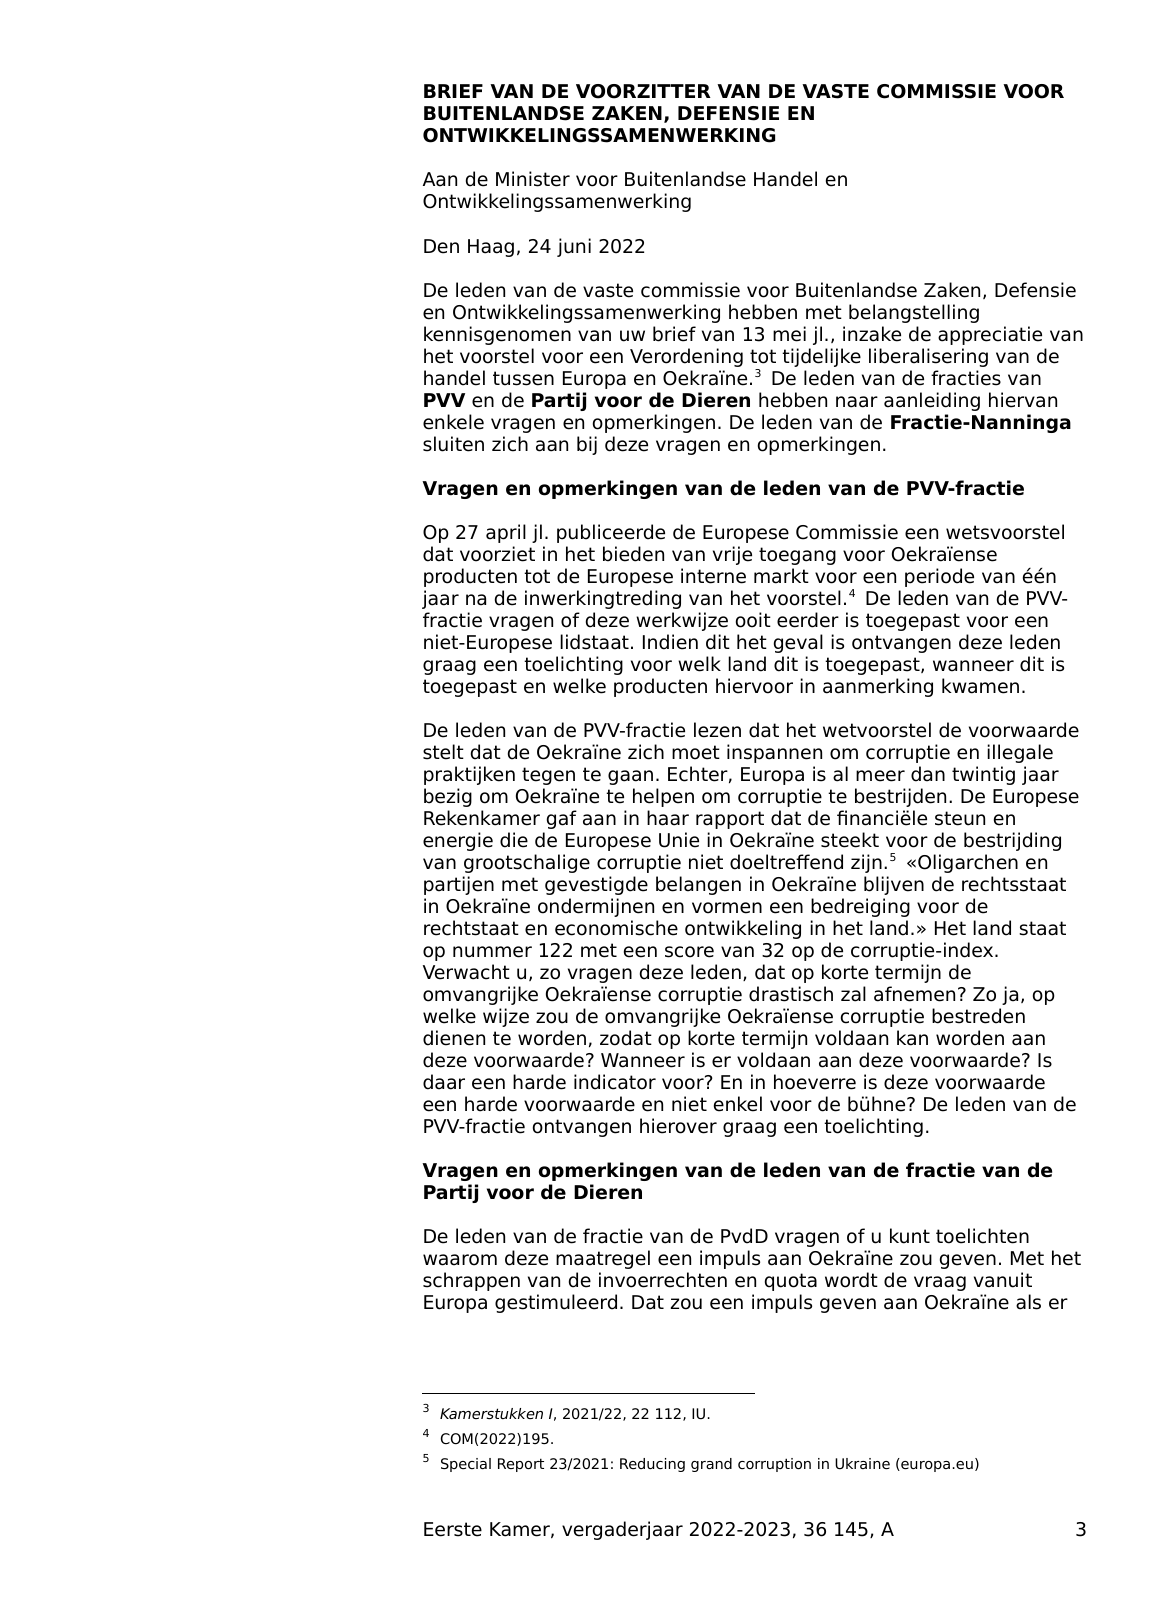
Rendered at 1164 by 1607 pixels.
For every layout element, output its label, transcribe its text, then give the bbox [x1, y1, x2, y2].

subtitle Vragen en opmerkingen van de leden van de fractie van de Partij voor de Dieren [422, 1160, 1087, 1204]
subtitle Vragen en opmerkingen van de leden van de PVV-fractie [422, 478, 1087, 500]
text Op 27 april jl. publiceerde de Europese Commissie een wetsvoorstel dat voorziet in het bieden van vrije toegang voor Oekraïense producten tot de Europese interne markt voor een periode van één jaar na de inwerkingtreding van het voorstel. De leden van de PVV-fractie vragen of deze werkwijze ooit eerder is toegepast voor een niet-Europese lidstaat. Indien dit het geval is ontvangen deze leden graag een toelichting voor welk land dit is toegepast, wanneer dit is toegepast en welke producten hiervoor in aanmerking kwamen. [422, 522, 1087, 698]
subtitle BRIEF VAN DE VOORZITTER VAN DE VASTE COMMISSIE VOOR BUITENLANDSE ZAKEN, DEFENSIE EN ONTWIKKELINGSSAMENWERKING [422, 81, 1087, 147]
text De leden van de fractie van de PvdD vragen of u kunt toelichten waarom deze maatregel een impuls aan Oekraïne zou geven. Met het schrappen van de invoerrechten en quota wordt de vraag vanuit Europa gestimuleerd. Dat zou een impuls geven aan Oekraïne als er [422, 1226, 1087, 1314]
text Kamerstukken I, 2021/22, 22 112, IU. [422, 1402, 1087, 1424]
text Den Haag, 24 juni 2022 [422, 236, 1087, 257]
text De leden van de vaste commissie voor Buitenlandse Zaken, Defensie en Ontwikkelingssamenwerking hebben met belangstelling kennisgenomen van uw brief van 13 mei jl., inzake de appreciatie van het voorstel voor een Verordening tot tijdelijke liberalisering van de handel tussen Europa en Oekraïne. De leden van de fracties van PVV en de Partij voor de Dieren hebben naar aanleiding hiervan enkele vragen en opmerkingen. De leden van de Fractie-Nanninga sluiten zich aan bij deze vragen en opmerkingen. [422, 280, 1087, 456]
text Aan de Minister voor Buitenlandse Handel en Ontwikkelingssamenwerking [422, 169, 1087, 213]
text De leden van de PVV-fractie lezen dat het wetvoorstel de voorwaarde stelt dat de Oekraïne zich moet inspannen om corruptie en illegale praktijken tegen te gaan. Echter, Europa is al meer dan twintig jaar bezig om Oekraïne te helpen om corruptie te bestrijden. De Europese Rekenkamer gaf aan in haar rapport dat de financiële steun en energie die de Europese Unie in Oekraïne steekt voor de bestrijding van grootschalige corruptie niet doeltreffend zijn. «Oligarchen en partijen met gevestigde belangen in Oekraïne blijven de rechtsstaat in Oekraïne ondermijnen en vormen een bedreiging voor de rechtstaat en economische ontwikkeling in het land.» Het land staat op nummer 122 met een score van 32 op de corruptie-index. Verwacht u, zo vragen deze leden, dat op korte termijn de omvangrijke Oekraïense corruptie drastisch zal afnemen? Zo ja, op welke wijze zou de omvangrijke Oekraïense corruptie bestreden dienen te worden, zodat op korte termijn voldaan kan worden aan deze voorwaarde? Wanneer is er voldaan aan deze voorwaarde? Is daar een harde indicator voor? En in hoeverre is deze voorwaarde een harde voorwaarde en niet enkel voor de bühne? De leden van de PVV-fractie ontvangen hierover graag een toelichting. [422, 720, 1087, 1137]
text Special Report 23/2021: Reducing grand corruption in Ukraine (europa.eu) [422, 1452, 1087, 1474]
text COM(2022)195. [422, 1427, 1087, 1449]
